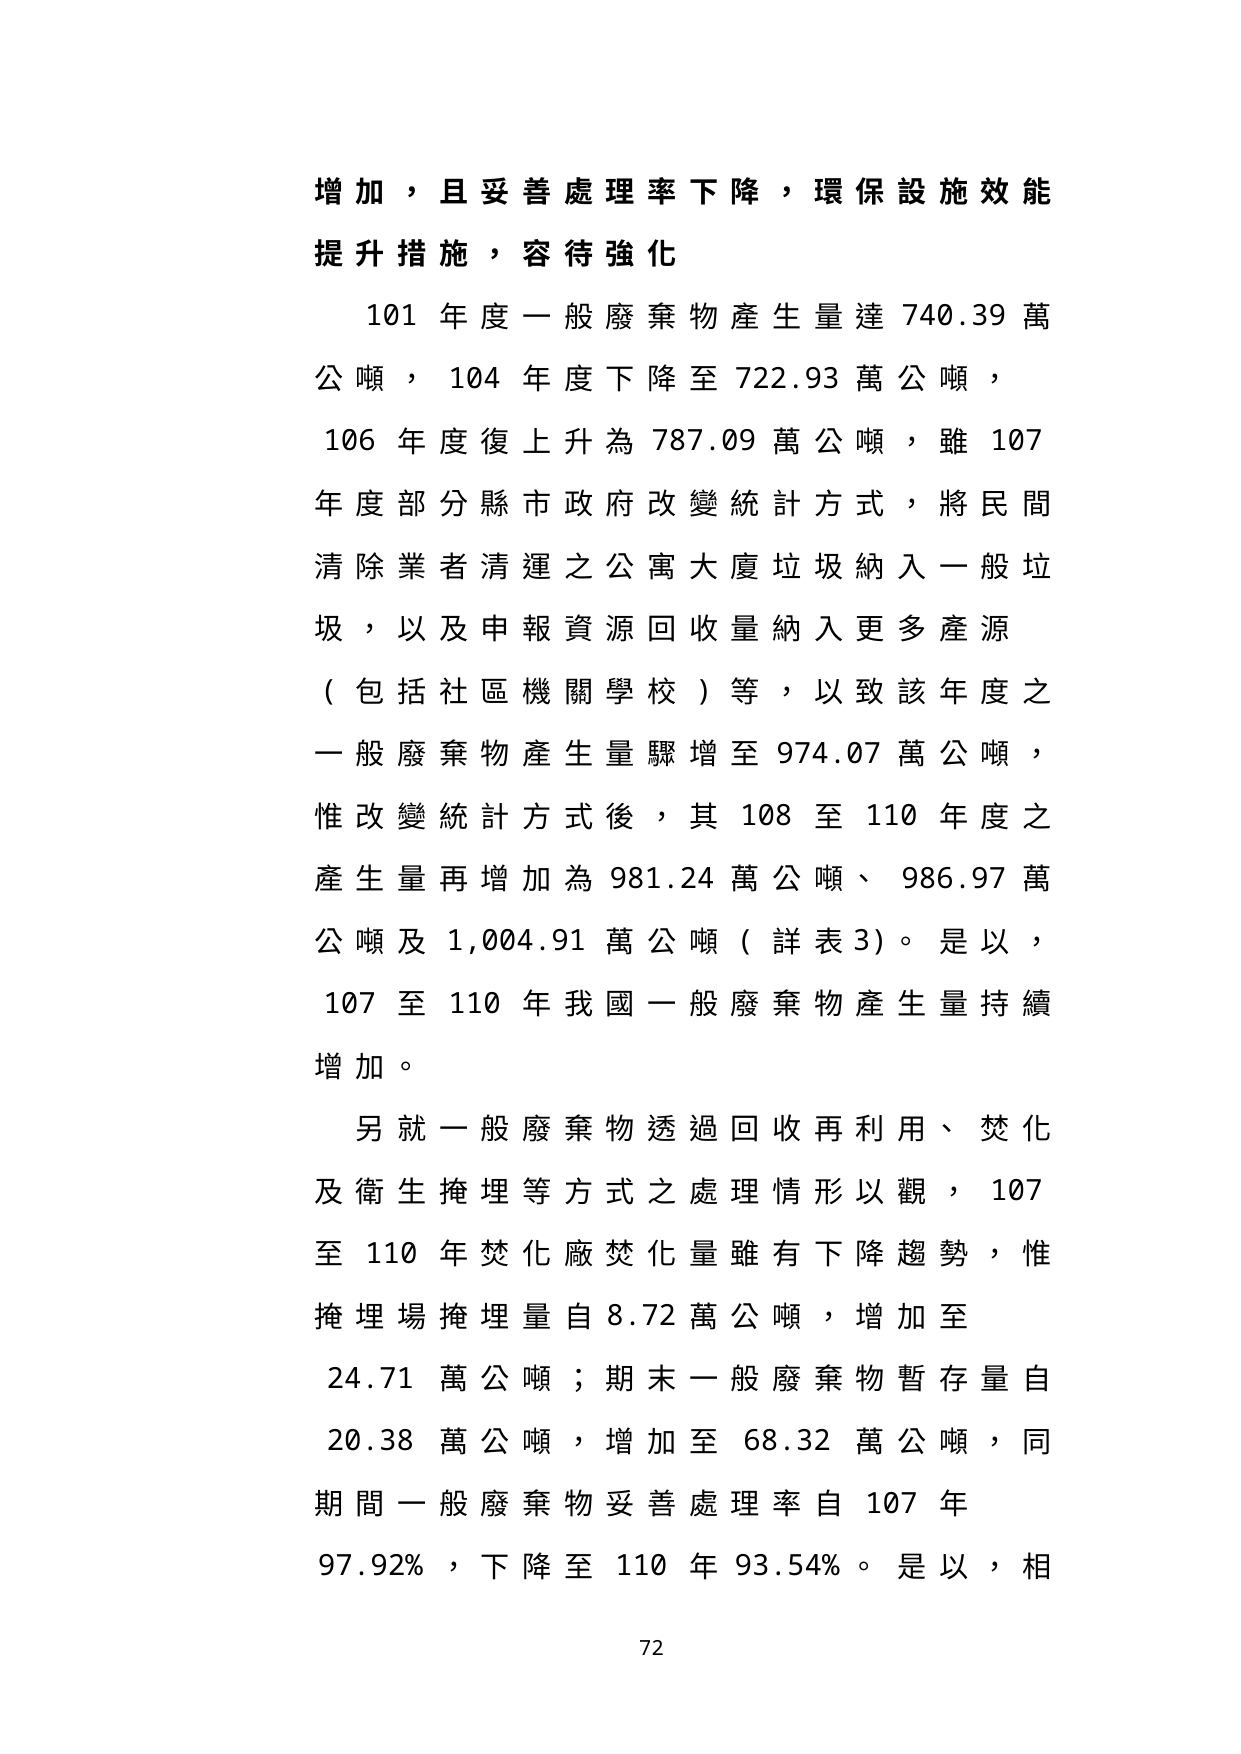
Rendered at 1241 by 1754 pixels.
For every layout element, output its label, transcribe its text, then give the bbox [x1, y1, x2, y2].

text 101年度一般廢棄物產生量達740.39萬公噸，104年度下降至722.93萬公噸，106年度復上升為787.09萬公噸，雖107年度部分縣市政府改變統計方式，將民間清除業者清運之公寓大廈垃圾納入一般垃圾，以及申報資源回收量納入更多產源(包括社區機關學校)等，以致該年度之一般廢棄物產生量驟增至974.07萬公噸，惟改變統計方式後，其108至110年度之產生量再增加為981.24萬公噸、986.97萬公噸及1,004.91萬公噸(詳表3)。是以，107至110年我國一般廢棄物產生量持續增加。 [271, 273, 1058, 1085]
text 另就一般廢棄物透過回收再利用、焚化及衛生掩埋等方式之處理情形以觀，107至110年焚化廠焚化量雖有下降趨勢，惟掩埋場掩埋量自8.72萬公噸，增加至24.71萬公噸；期末一般廢棄物暫存量自20.38萬公噸，增加至68.32萬公噸，同期間一般廢棄物妥善處理率自107年97.92%，下降至110年93.54%。是以，相 [271, 1085, 1058, 1585]
text 增加，且妥善處理率下降，環保設施效能提升措施，容待強化 [242, 148, 1058, 273]
